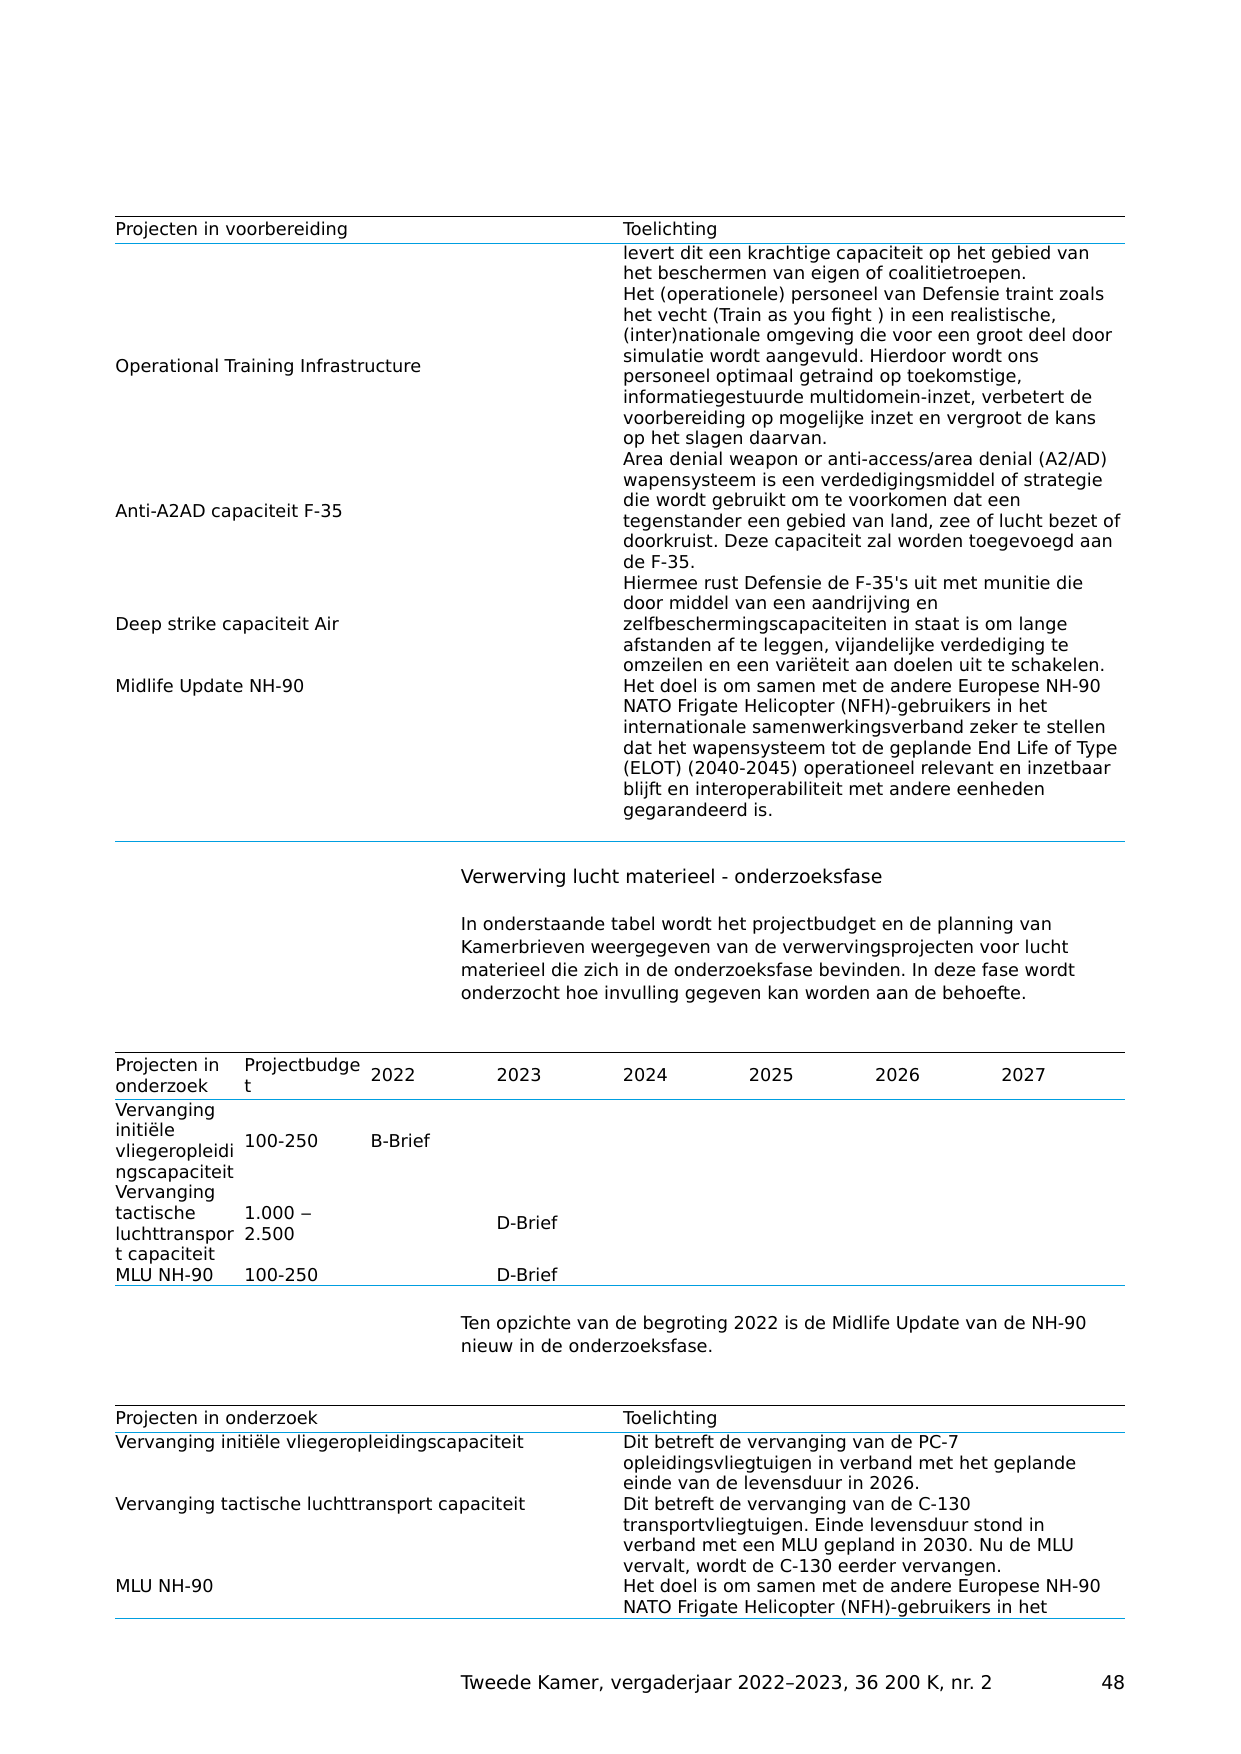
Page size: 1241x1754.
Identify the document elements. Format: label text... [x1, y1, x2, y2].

table_cell Hiermee rust Defensie de F-35's uit met munitie die door middel van een aandrijving en zelfbeschermingscapaciteiten in staat is om lange afstanden af te leggen, vijandelijke verdediging te omzeilen en een variëteit aan doelen uit te schakelen. [620, 573, 1125, 676]
table_cell [620, 820, 1125, 841]
table_header Tabel 21 Toelichting projecten in voorbereidingsfase [115, 191, 1125, 216]
table_cell Projecten in onderzoek [115, 1406, 620, 1432]
table_cell 100-250 [241, 1265, 367, 1285]
table_cell levert dit een krachtige capaciteit op het gebied van het beschermen van eigen of coalitietroepen. [620, 244, 1125, 284]
table_cell 2024 [620, 1053, 746, 1099]
table_cell [620, 1100, 746, 1182]
table_cell [368, 1265, 493, 1285]
table_header Tabel 22 Projecten in onderzoeksfase (in miljoenen euro) [115, 1027, 1125, 1052]
title Verwerving lucht materieel - onderzoeksfase [461, 866, 1125, 888]
table_cell Area denial weapon or anti-access/area denial (A2/AD) wapensysteem is een verdedigingsmiddel of strategie die wordt gebruikt om te voorkomen dat een tegenstander een gebied van land, zee of lucht bezet of doorkruist. Deze capaciteit zal worden toegevoegd aan de F-35. [620, 449, 1125, 573]
table_cell [620, 1265, 746, 1285]
table_cell [368, 1182, 493, 1265]
table_header Tabel 23 Toelichting projecten in onderzoeksfase [115, 1380, 1125, 1404]
table_cell Anti-A2AD capaciteit F-35 [115, 449, 620, 573]
table_cell Dit betreft de vervanging van de PC-7 opleidingsvliegtuigen in verband met het geplande einde van de levensduur in 2026. [620, 1433, 1125, 1494]
table_cell [746, 1265, 872, 1285]
table_cell [998, 1100, 1125, 1182]
table_cell [746, 1182, 872, 1265]
table_cell Projecten in onderzoek [115, 1053, 241, 1099]
table_cell Projectbudget [241, 1053, 367, 1099]
table_cell Het (operationele) personeel van Defensie traint zoals het vecht (Train as you fight ) in een realistische, (inter)nationale omgeving die voor een groot deel door simulatie wordt aangevuld. Hierdoor wordt ons personeel optimaal getraind op toekomstige, informatiegestuurde multidomein-inzet, verbetert de voorbereiding op mogelijke inzet en vergroot de kans op het slagen daarvan. [620, 284, 1125, 449]
table_cell Dit betreft de vervanging van de C-130 transportvliegtuigen. Einde levensduur stond in verband met een MLU gepland in 2030. Nu de MLU vervalt, wordt de C-130 eerder vervangen. [620, 1494, 1125, 1576]
table_cell B-Brief [368, 1100, 493, 1182]
table_cell Vervanging tactische luchttransport capaciteit [115, 1182, 241, 1265]
table_cell [872, 1182, 998, 1265]
table_cell Vervanging initiële vliegeropleidingscapaciteit [115, 1433, 620, 1494]
table_cell Midlife Update NH-90 [115, 676, 620, 820]
table_cell Het doel is om samen met de andere Europese NH-90 NATO Frigate Helicopter (NFH)-gebruikers in het [620, 1576, 1125, 1618]
table_cell 100-250 [241, 1100, 367, 1182]
table_cell Toelichting [620, 1406, 1125, 1432]
table_cell Vervanging tactische luchttransport capaciteit [115, 1494, 620, 1576]
table_cell Operational Training Infrastructure [115, 284, 620, 449]
table_cell 2022 [368, 1053, 493, 1099]
table_cell Vervanging initiële vliegeropleidingscapaciteit [115, 1100, 241, 1182]
table_cell Projecten in voorbereiding [115, 217, 620, 243]
table_cell [998, 1182, 1125, 1265]
table_cell D-Brief [494, 1182, 620, 1265]
table_cell [620, 1182, 746, 1265]
table_cell [872, 1100, 998, 1182]
table_cell D-Brief [494, 1265, 620, 1285]
table_cell Toelichting [620, 217, 1125, 243]
table_cell [872, 1265, 998, 1285]
text In onderstaande tabel wordt het projectbudget en de planning van Kamerbrieven weergegeven van de verwervingsprojecten voor lucht materieel die zich in de onderzoeksfase bevinden. In deze fase wordt onderzocht hoe invulling gegeven kan worden aan de behoefte. [461, 912, 1125, 1004]
table_cell MLU NH-90 [115, 1576, 620, 1618]
table_cell 1.000 ‒ 2.500 [241, 1182, 367, 1265]
text Ten opzichte van de begroting 2022 is de Midlife Update van de NH-90 nieuw in de onderzoeksfase. [461, 1311, 1125, 1357]
table_cell MLU NH-90 [115, 1265, 241, 1285]
table_cell [115, 820, 620, 841]
table_cell 2025 [746, 1053, 872, 1099]
table_cell Het doel is om samen met de andere Europese NH-90 NATO Frigate Helicopter (NFH)-gebruikers in het internationale samenwerkingsverband zeker te stellen dat het wapensysteem tot de geplande End Life of Type (ELOT) (2040-2045) operationeel relevant en inzetbaar blijft en interoperabiliteit met andere eenheden gegarandeerd is. [620, 676, 1125, 820]
table_cell 2027 [998, 1053, 1125, 1099]
table_cell [115, 244, 620, 284]
table_cell Deep strike capaciteit Air [115, 573, 620, 676]
table_cell 2023 [494, 1053, 620, 1099]
table_cell 2026 [872, 1053, 998, 1099]
table_cell [998, 1265, 1125, 1285]
table_cell [494, 1100, 620, 1182]
table_cell [746, 1100, 872, 1182]
